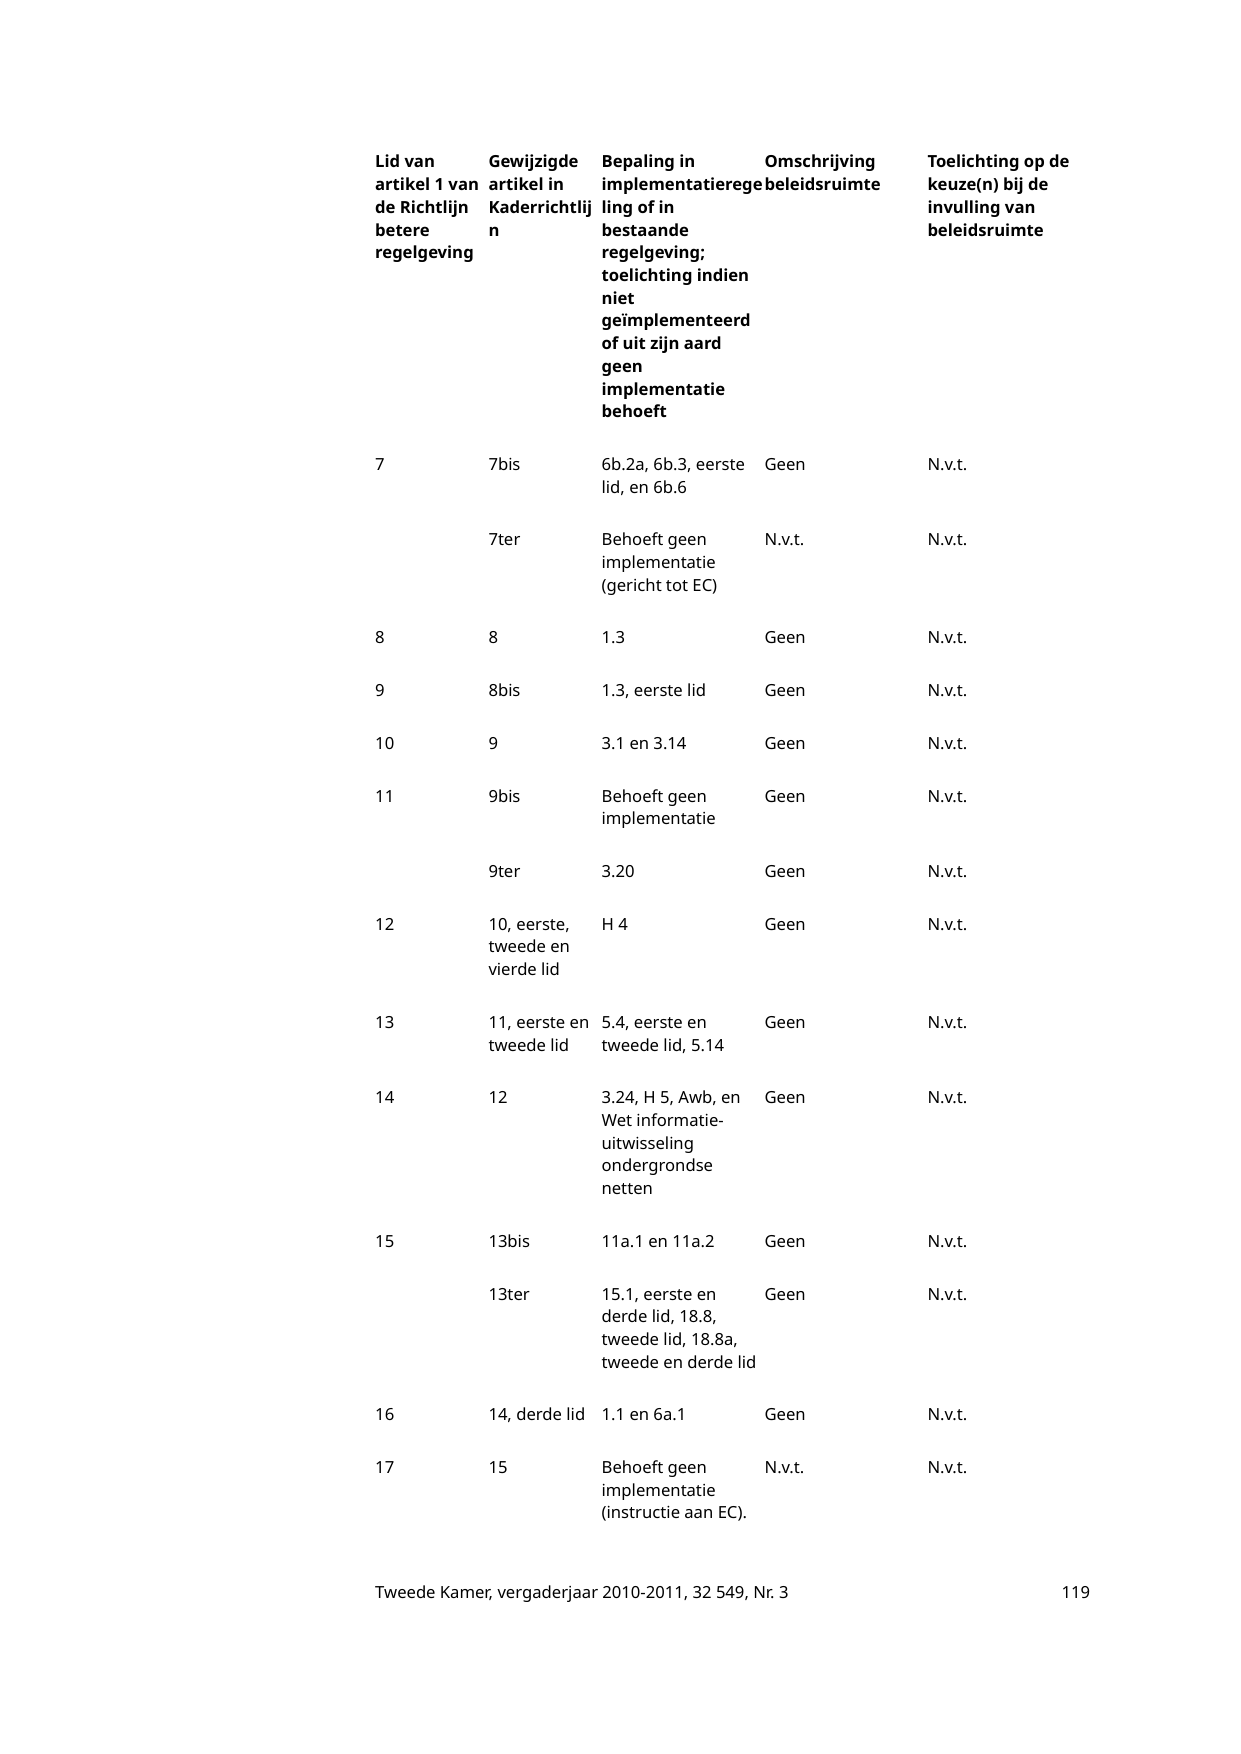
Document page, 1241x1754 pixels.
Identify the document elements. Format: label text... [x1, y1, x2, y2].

table_cell 14 [375, 1086, 488, 1229]
table_header Toelichting op de keuze(n) bij de invulling van beleidsruimte [927, 150, 1090, 452]
table_cell Geen [764, 1403, 927, 1456]
table_cell 9bis [488, 784, 601, 859]
table_cell 6b.2a, 6b.3, eerste lid, en 6b.6 [601, 453, 764, 528]
table_cell Geen [764, 453, 927, 528]
table_cell 8bis [488, 679, 601, 731]
table_cell 1.3, eerste lid [601, 679, 764, 731]
table_cell 12 [375, 912, 488, 1010]
table_cell 1.3 [601, 626, 764, 679]
table_cell N.v.t. [927, 453, 1090, 528]
table_header Bepaling in implementatieregeling of in bestaande regelgeving; toelichting indien niet geïmplementeerd of uit zijn aard geen implementatie behoeft [601, 150, 764, 452]
table_cell 7bis [488, 453, 601, 528]
table_cell 13 [375, 1010, 488, 1086]
table_cell N.v.t. [927, 1282, 1090, 1403]
table_cell Behoeft geen implementatie [601, 784, 764, 859]
table_cell N.v.t. [927, 1086, 1090, 1229]
table_cell Geen [764, 1010, 927, 1086]
table_cell 11 [375, 784, 488, 859]
table_cell Geen [764, 679, 927, 731]
table_cell N.v.t. [927, 1229, 1090, 1282]
table_cell Geen [764, 1229, 927, 1282]
table_cell Geen [764, 1282, 927, 1403]
table_cell 17 [375, 1456, 488, 1554]
table_cell 9 [375, 679, 488, 731]
table_cell 8 [488, 626, 601, 679]
table_cell Geen [764, 626, 927, 679]
table_header Lid van artikel 1 van de Richtlijn betere regelgeving [375, 150, 488, 452]
table_cell 15.1, eerste en derde lid, 18.8, tweede lid, 18.8a, tweede en derde lid [601, 1282, 764, 1403]
table_cell N.v.t. [927, 679, 1090, 731]
table_cell 9 [488, 731, 601, 784]
table_cell N.v.t. [927, 731, 1090, 784]
table_cell 13ter [488, 1282, 601, 1403]
table_cell N.v.t. [927, 528, 1090, 626]
table_cell N.v.t. [927, 860, 1090, 912]
table_cell N.v.t. [927, 912, 1090, 1010]
table_cell 11, eerste en tweede lid [488, 1010, 601, 1086]
table_cell 12 [488, 1086, 601, 1229]
table_cell 10, eerste, tweede en vierde lid [488, 912, 601, 1010]
table_cell H 4 [601, 912, 764, 1010]
table_cell 10 [375, 731, 488, 784]
table_cell 3.24, H 5, Awb, en Wet informatie-uitwisseling ondergrondse netten [601, 1086, 764, 1229]
table_cell 15 [375, 1229, 488, 1403]
table_header Gewijzigde artikel in Kaderrichtlijn [488, 150, 601, 452]
table_cell N.v.t. [927, 1456, 1090, 1554]
table_cell N.v.t. [927, 1010, 1090, 1086]
table_header Omschrijving beleidsruimte [764, 150, 927, 452]
table_cell Behoeft geen implementatie (instructie aan EC). [601, 1456, 764, 1554]
table_cell N.v.t. [764, 1456, 927, 1554]
table_cell 15 [488, 1456, 601, 1554]
table_cell N.v.t. [927, 784, 1090, 859]
table_cell 3.20 [601, 860, 764, 912]
table_cell Geen [764, 1086, 927, 1229]
table_cell Geen [764, 912, 927, 1010]
table_cell 13bis [488, 1229, 601, 1282]
table_cell 7ter [488, 528, 601, 626]
table_cell 14, derde lid [488, 1403, 601, 1456]
table_cell Behoeft geen implementatie (gericht tot EC) [601, 528, 764, 626]
table_cell N.v.t. [764, 528, 927, 626]
table_cell Geen [764, 784, 927, 859]
table_cell N.v.t. [927, 626, 1090, 679]
table_cell 7 [375, 453, 488, 626]
table_cell 11a.1 en 11a.2 [601, 1229, 764, 1282]
table_cell 5.4, eerste en tweede lid, 5.14 [601, 1010, 764, 1086]
table_cell 8 [375, 626, 488, 679]
table_cell Geen [764, 731, 927, 784]
table_cell Geen [764, 860, 927, 912]
table_cell N.v.t. [927, 1403, 1090, 1456]
table_cell 1.1 en 6a.1 [601, 1403, 764, 1456]
table_cell 9ter [488, 860, 601, 912]
table_cell 16 [375, 1403, 488, 1456]
table_cell 3.1 en 3.14 [601, 731, 764, 784]
